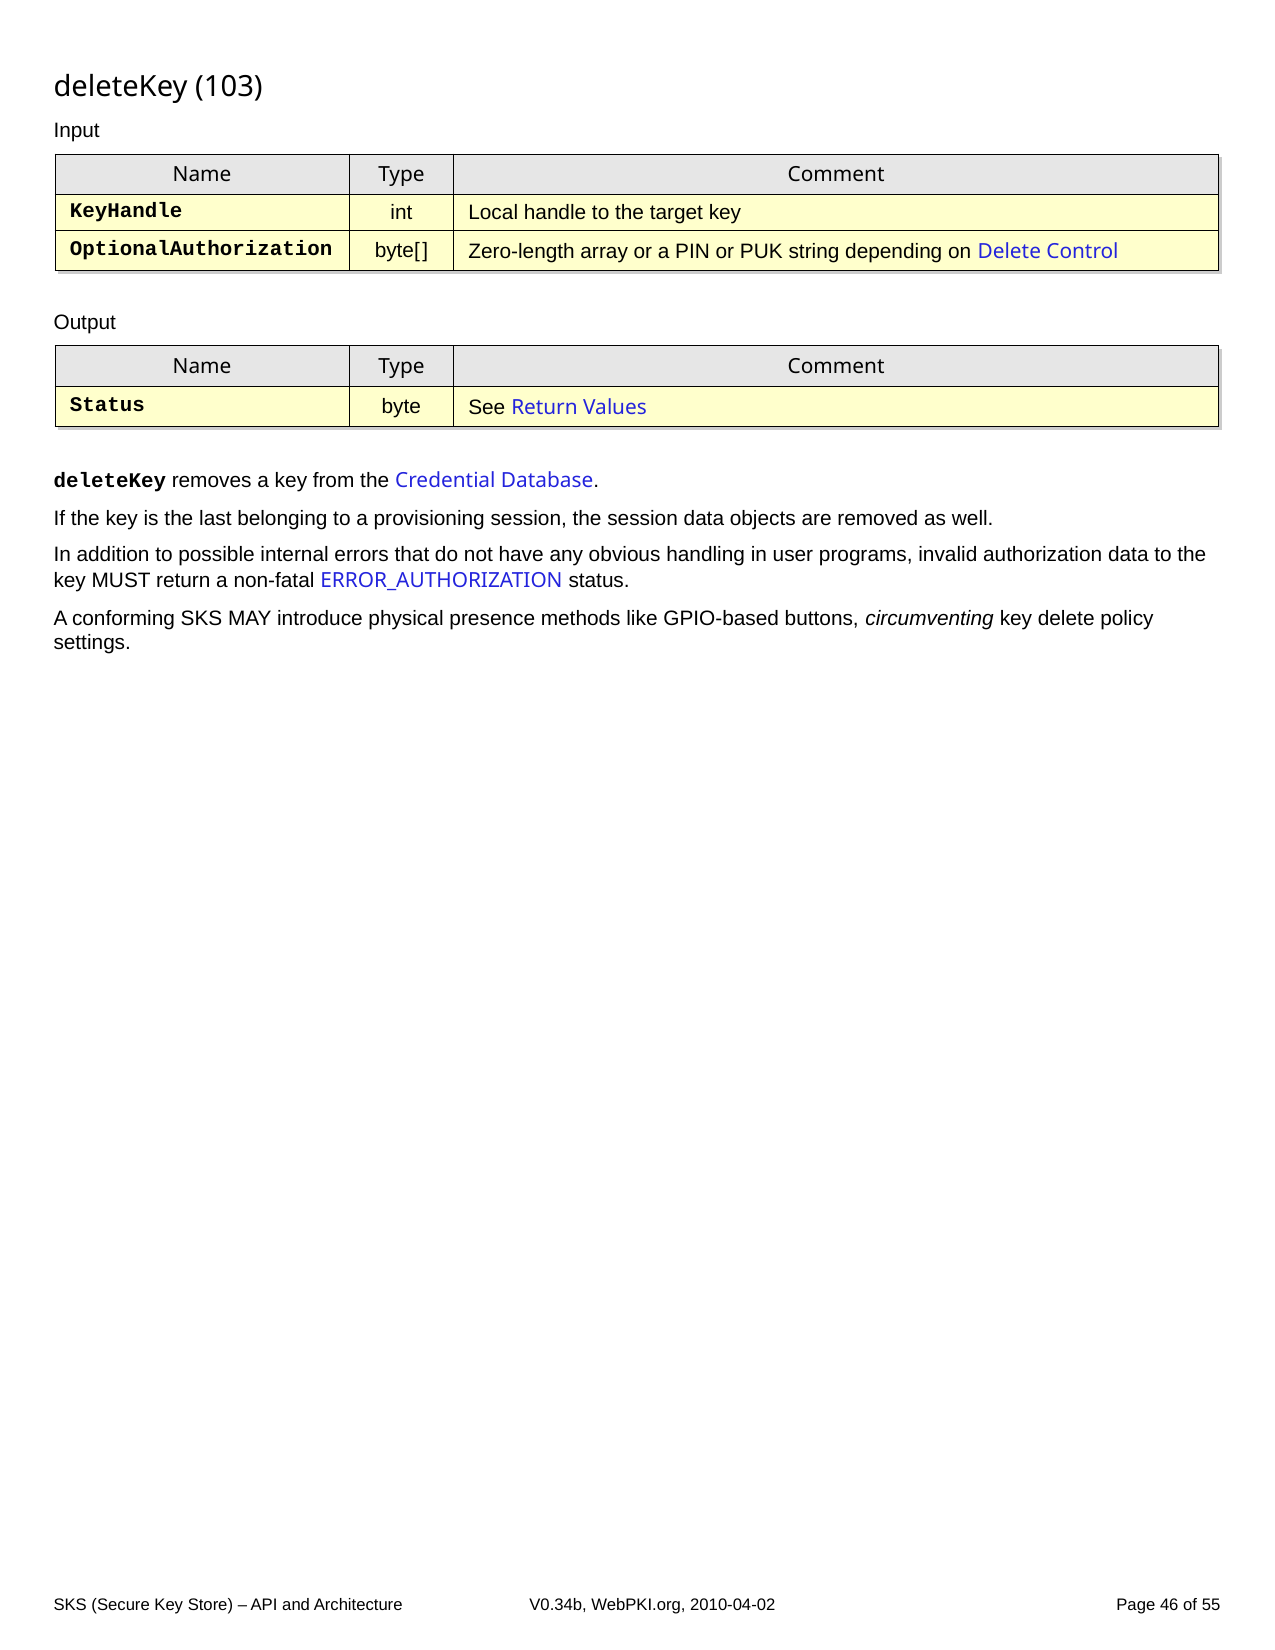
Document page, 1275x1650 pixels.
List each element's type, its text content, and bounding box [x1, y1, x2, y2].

table_cell Local handle to the target key [454, 195, 1218, 230]
table_cell Status [56, 387, 349, 426]
table_cell KeyHandle [56, 195, 349, 230]
table_header Comment [454, 155, 1218, 194]
text deleteKey removes a key from the Credential Database. [53, 466, 1221, 494]
text In addition to possible internal errors that do not have any obvious handling in user programs, invalid authorization data to the key MUST return a non-fatal ERROR_AUTHORIZATION status. [53, 542, 1221, 594]
table_header Type [350, 155, 453, 194]
text Input [53, 118, 1221, 142]
table_header Name [56, 346, 349, 386]
table_header Type [350, 346, 453, 386]
table_cell OptionalAuthorization [56, 231, 349, 270]
table_cell byte [350, 387, 453, 426]
table_cell int [350, 195, 453, 230]
text If the key is the last belonging to a provisioning session, the session data objects are removed as well. [53, 506, 1221, 530]
text A conforming SKS MAY introduce physical presence methods like GPIO-based buttons, circumventing key delete policy settings. [53, 606, 1221, 654]
subtitle deleteKey (103) [53, 66, 1221, 105]
table_cell See Return Values [454, 387, 1218, 426]
table_header Comment [454, 346, 1218, 386]
text Output [53, 310, 1221, 334]
table_cell Zero-length array or a PIN or PUK string depending on Delete Control [454, 231, 1218, 270]
table_cell byte⁮[ ] [350, 231, 453, 270]
table_header Name [56, 155, 349, 194]
